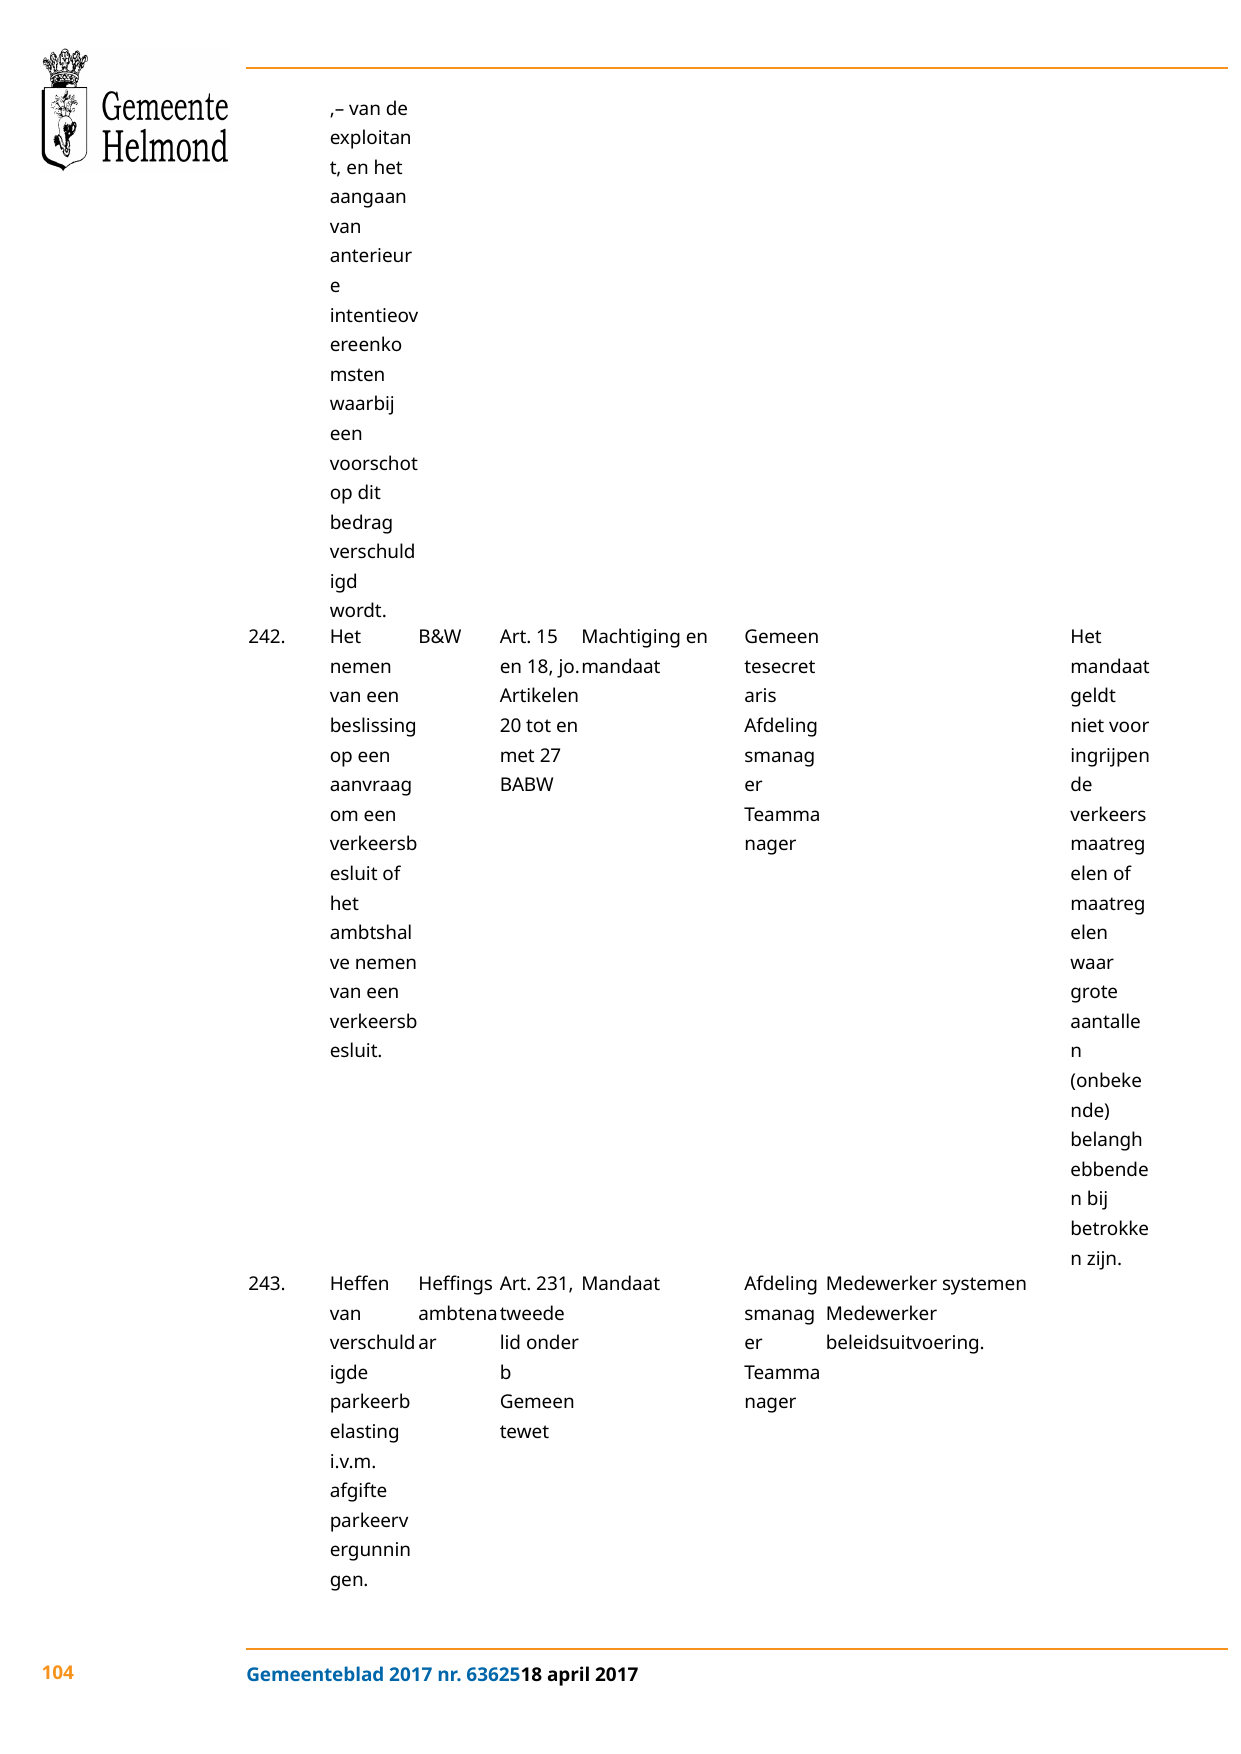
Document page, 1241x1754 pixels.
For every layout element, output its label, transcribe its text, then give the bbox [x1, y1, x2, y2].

table_cell ,– van de exploitant, en het aangaan van anterieure intentieovereenkomsten waarbij een voorschot op dit bedrag verschuldigd wordt. [330, 95, 418, 623]
table_cell [248, 95, 329, 623]
table_cell Mandaat [581, 1270, 744, 1592]
table_cell Medewerker systemen Medewerker beleidsuitvoering. [826, 1270, 1070, 1592]
picture [41, 47, 231, 172]
table_cell Heffingsambtenaar [418, 1270, 499, 1592]
table_cell Het nemen van een beslissing op een aanvraag om een verkeersbesluit of het ambtshalve nemen van een verkeersbesluit. [330, 624, 418, 1270]
table_cell [1070, 1270, 1152, 1592]
table_cell Heffen van verschuldigde parkeerbelasting i.v.m. afgifte parkeervergunningen. [330, 1270, 418, 1592]
table_cell [1070, 95, 1152, 623]
table_cell B&W [418, 624, 499, 1270]
table_cell Gemeentesecretaris Afdelingsmanager Teammanager [744, 624, 826, 1270]
table_cell [744, 95, 826, 623]
table_cell Art. 231, tweede lid onder b Gemeentewet [500, 1270, 581, 1592]
table_cell 243. [248, 1270, 329, 1592]
table_cell [581, 95, 744, 623]
table_cell [418, 95, 499, 623]
table_cell Art. 15 en 18, jo. Artikelen 20 tot en met 27 BABW [500, 624, 581, 1270]
table_cell Afdelingsmanager Teammanager [744, 1270, 826, 1592]
table_cell 242. [248, 624, 329, 1270]
table_cell [826, 95, 1070, 623]
table_cell [500, 95, 581, 623]
table_cell [826, 624, 1070, 1270]
table_cell Machtiging en mandaat [581, 624, 744, 1270]
table_cell Het mandaat geldt niet voor ingrijpende verkeersmaatregelen of maatregelen waar grote aantallen (onbekende) belanghebbenden bij betrokken zijn. [1070, 624, 1152, 1270]
